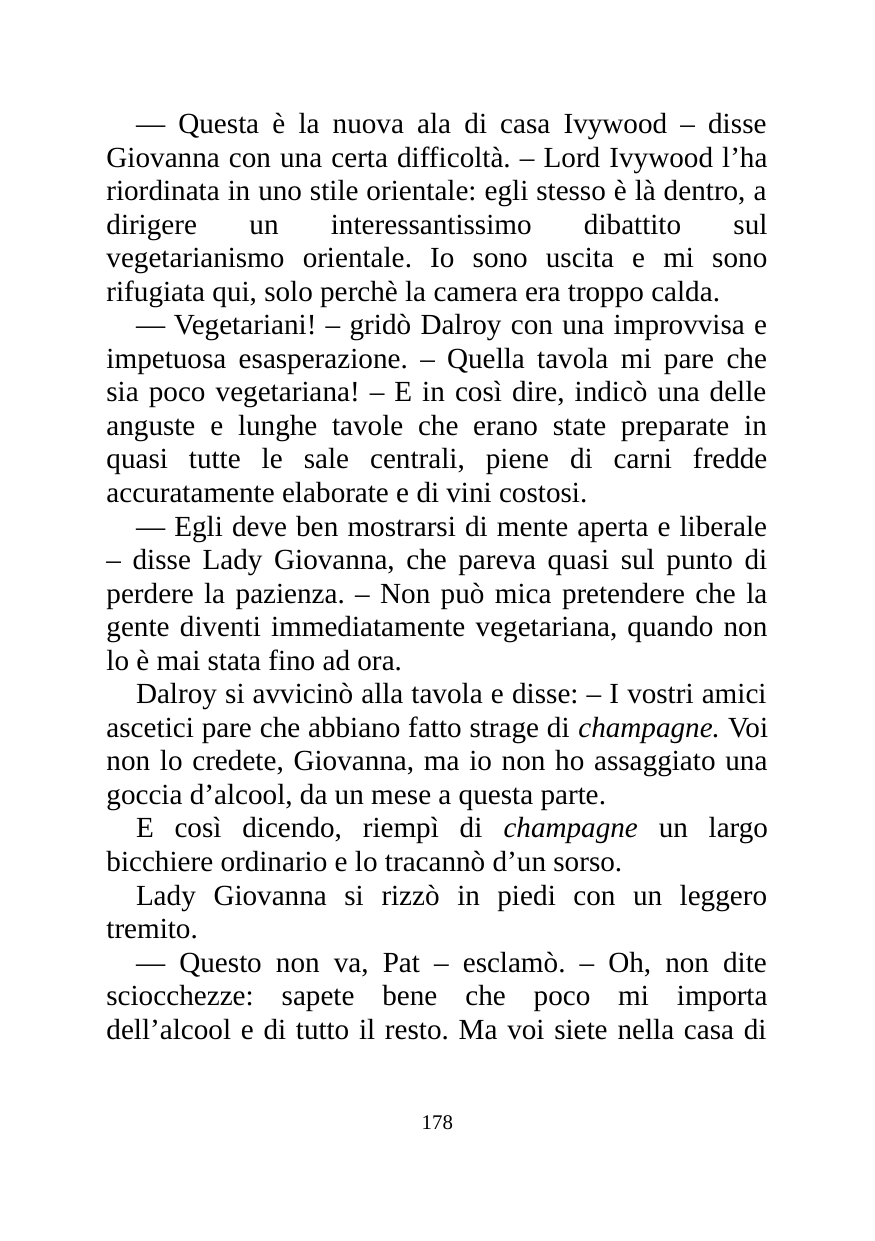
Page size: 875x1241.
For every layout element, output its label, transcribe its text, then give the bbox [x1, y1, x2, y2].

text — Egli deve ben mostrarsi di mente aperta e liberale – disse Lady Giovanna, che pareva quasi sul punto di perdere la pazienza. – Non può mica pretendere che la gente diventi immediatamente vegetariana, quando non lo è mai stata fino ad ora. [106, 509, 768, 676]
text — Questa è la nuova ala di casa Ivywood – disse Giovanna con una certa difficoltà. – Lord Ivywood l’ha riordinata in uno stile orientale: egli stesso è là dentro, a dirigere un interessantissimo dibattito sul vegetarianismo orientale. Io sono uscita e mi sono rifugiata qui, solo perchè la camera era troppo calda. [106, 106, 768, 307]
text — Vegetariani! – gridò Dalroy con una improvvisa e impetuosa esasperazione. – Quella tavola mi pare che sia poco vegetariana! – E in così dire, indicò una delle anguste e lunghe tavole che erano state preparate in quasi tutte le sale centrali, piene di carni fredde accuratamente elaborate e di vini costosi. [106, 307, 768, 509]
text E così dicendo, riempì di champagne un largo bicchiere ordinario e lo tracannò d’un sorso. [106, 811, 768, 878]
text — Questo non va, Pat – esclamò. – Oh, non dite sciocchezze: sapete bene che poco mi importa dell’alcool e di tutto il resto. Ma voi siete nella casa di [106, 945, 768, 1045]
text Dalroy si avvicinò alla tavola e disse: – I vostri amici ascetici pare che abbiano fatto strage di champagne. Voi non lo credete, Giovanna, ma io non ho assaggiato una goccia d’alcool, da un mese a questa parte. [106, 676, 768, 811]
text Lady Giovanna si rizzò in piedi con un leggero tremito. [106, 878, 768, 945]
